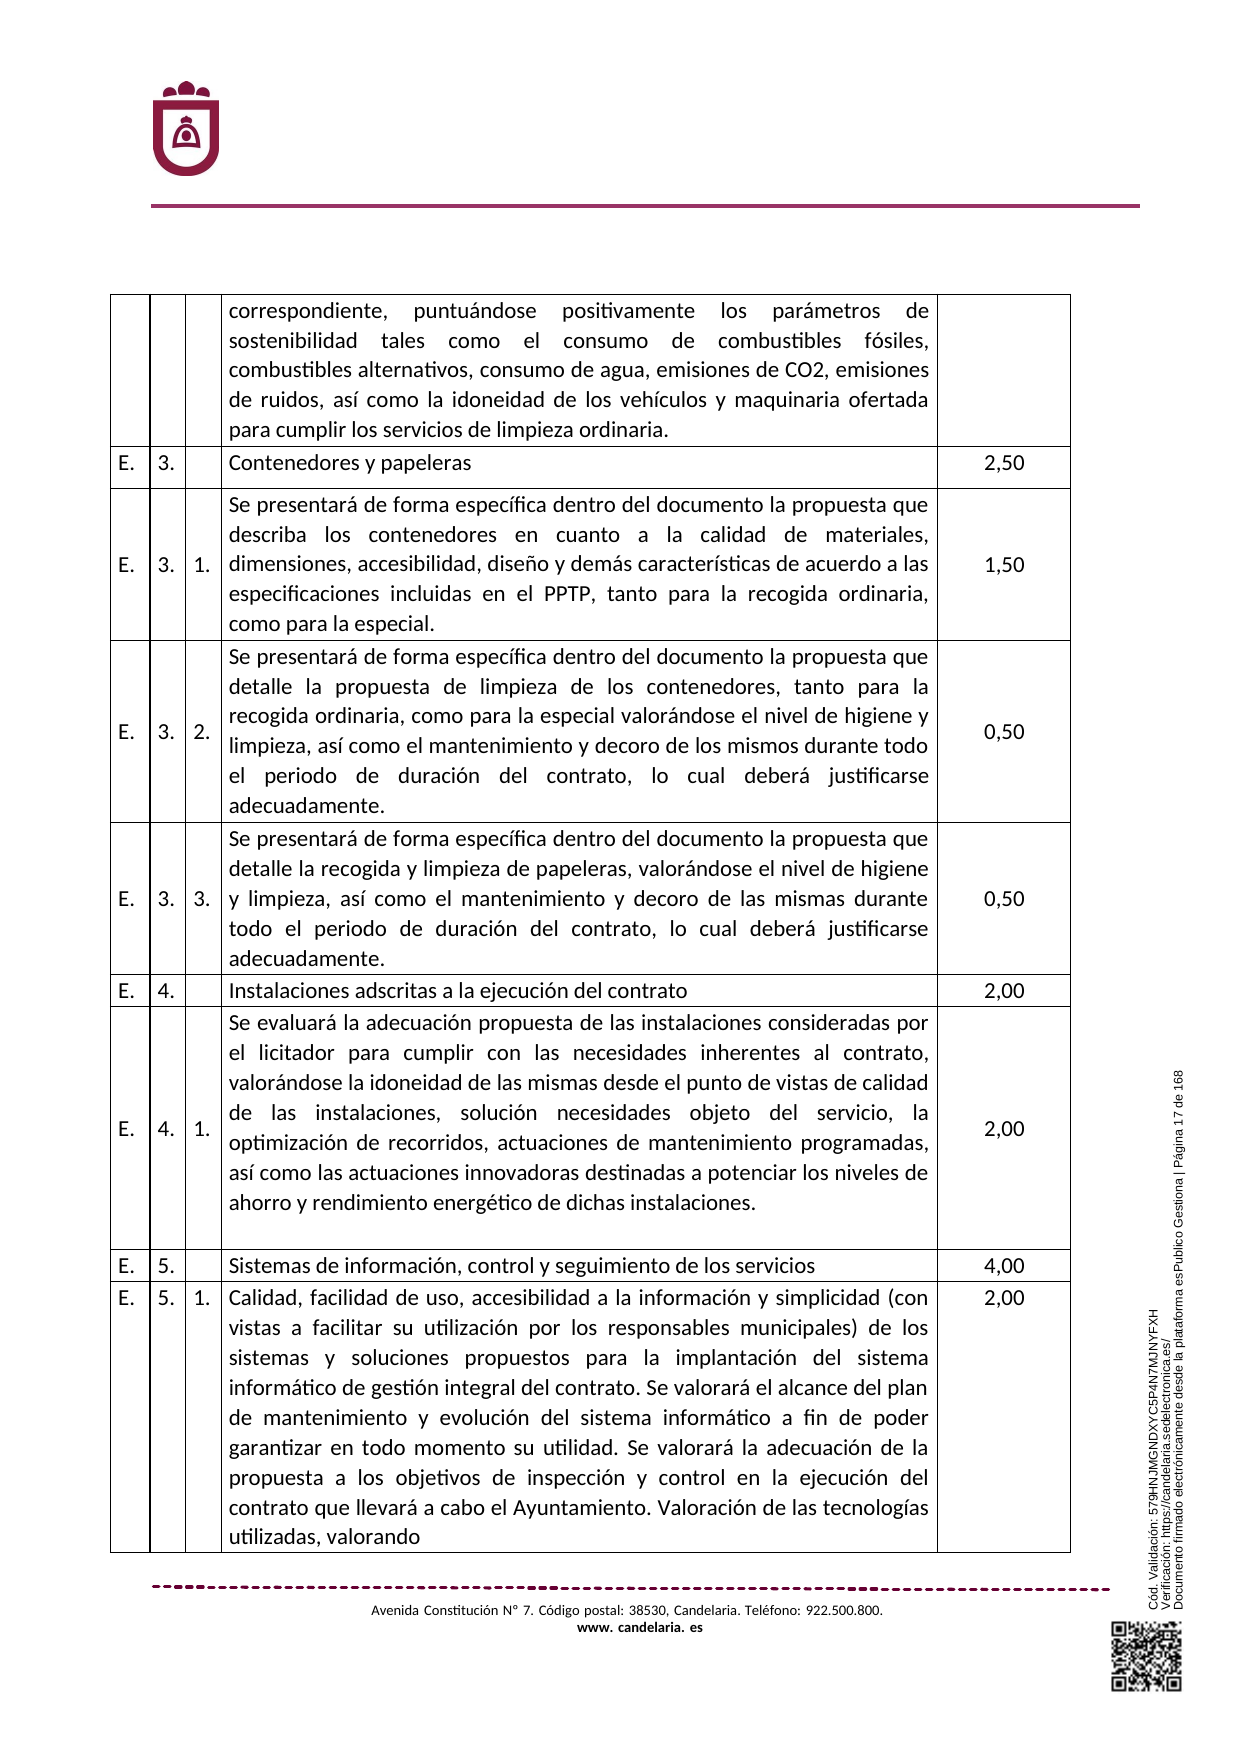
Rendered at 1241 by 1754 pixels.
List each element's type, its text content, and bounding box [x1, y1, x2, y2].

table_header [186, 295, 221, 446]
table_cell 1. [186, 489, 221, 639]
table_cell 5. [151, 1250, 185, 1281]
table_cell 2,50 [938, 447, 1070, 487]
table_cell 3. [186, 823, 221, 974]
table_cell Se presentará de forma específica dentro del documento la propuesta que describa los contenedores en cuanto a la calidad de materiales, dimensiones, accesibilidad, diseño y demás características de acuerdo a las especificaciones incluidas en el PPTP, tanto para la recogida ordinaria, como para la especial. [222, 489, 937, 639]
table_header [938, 295, 1070, 446]
table_cell Calidad, facilidad de uso, accesibilidad a la información y simplicidad (con vistas a facilitar su utilización por los responsables municipales) de los sistemas y soluciones propuestos para la implantación del sistema informático de gestión integral del contrato. Se valorará el alcance del plan de mantenimiento y evolución del sistema informático a fin de poder garantizar en todo momento su utilidad. Se valorará la adecuación de la propuesta a los objetivos de inspección y control en la ejecución del contrato que llevará a cabo el Ayuntamiento. Valoración de las tecnologías utilizadas, valorando [222, 1282, 937, 1552]
table_cell [186, 447, 221, 487]
table_cell 0,50 [938, 641, 1070, 822]
table_cell 4. [151, 1007, 185, 1249]
table_cell 1. [186, 1282, 221, 1552]
table_cell Sistemas de información, control y seguimiento de los servicios [222, 1250, 937, 1281]
table_cell E. [111, 975, 149, 1006]
table_cell Contenedores y papeleras [222, 447, 937, 487]
table_cell 5. [151, 1282, 185, 1552]
table_header correspondiente, puntuándose positivamente los parámetros de sostenibilidad tales como el consumo de combustibles fósiles, combustibles alternativos, consumo de agua, emisiones de CO2, emisiones de ruidos, así como la idoneidad de los vehículos y maquinaria ofertada para cumplir los servicios de limpieza ordinaria. [222, 295, 937, 446]
table_cell 1. [186, 1007, 221, 1249]
table_cell 3. [151, 447, 185, 487]
table_cell E. [111, 1282, 149, 1552]
table_cell 2,00 [938, 975, 1070, 1006]
table_cell Se evaluará la adecuación propuesta de las instalaciones consideradas por el licitador para cumplir con las necesidades inherentes al contrato, valorándose la idoneidad de las mismas desde el punto de vistas de calidad de las instalaciones, solución necesidades objeto del servicio, la optimización de recorridos, actuaciones de mantenimiento programadas, así como las actuaciones innovadoras destinadas a potenciar los niveles de ahorro y rendimiento energético de dichas instalaciones. [222, 1007, 937, 1249]
table_cell E. [111, 489, 149, 639]
table_cell Instalaciones adscritas a la ejecución del contrato [222, 975, 937, 1006]
table_cell 3. [151, 489, 185, 639]
table_cell E. [111, 823, 149, 974]
table_header [111, 295, 149, 446]
table_cell 4,00 [938, 1250, 1070, 1281]
table_cell [186, 1250, 221, 1281]
table_cell 4. [151, 975, 185, 1006]
table_cell 3. [151, 823, 185, 974]
table_cell E. [111, 1007, 149, 1249]
table_cell Se presentará de forma específica dentro del documento la propuesta que detalle la propuesta de limpieza de los contenedores, tanto para la recogida ordinaria, como para la especial valorándose el nivel de higiene y limpieza, así como el mantenimiento y decoro de los mismos durante todo el periodo de duración del contrato, lo cual deberá justificarse adecuadamente. [222, 641, 937, 822]
table_cell 1,50 [938, 489, 1070, 639]
table_cell 2,00 [938, 1282, 1070, 1552]
table_cell E. [111, 641, 149, 822]
table_cell 2,00 [938, 1007, 1070, 1249]
table_cell 0,50 [938, 823, 1070, 974]
table_header [151, 295, 185, 446]
table_cell 3. [151, 641, 185, 822]
table_cell Se presentará de forma específica dentro del documento la propuesta que detalle la recogida y limpieza de papeleras, valorándose el nivel de higiene y limpieza, así como el mantenimiento y decoro de las mismas durante todo el periodo de duración del contrato, lo cual deberá justificarse adecuadamente. [222, 823, 937, 974]
table_cell [186, 975, 221, 1006]
table_cell E. [111, 447, 149, 487]
table_cell 2. [186, 641, 221, 822]
table_cell E. [111, 1250, 149, 1281]
